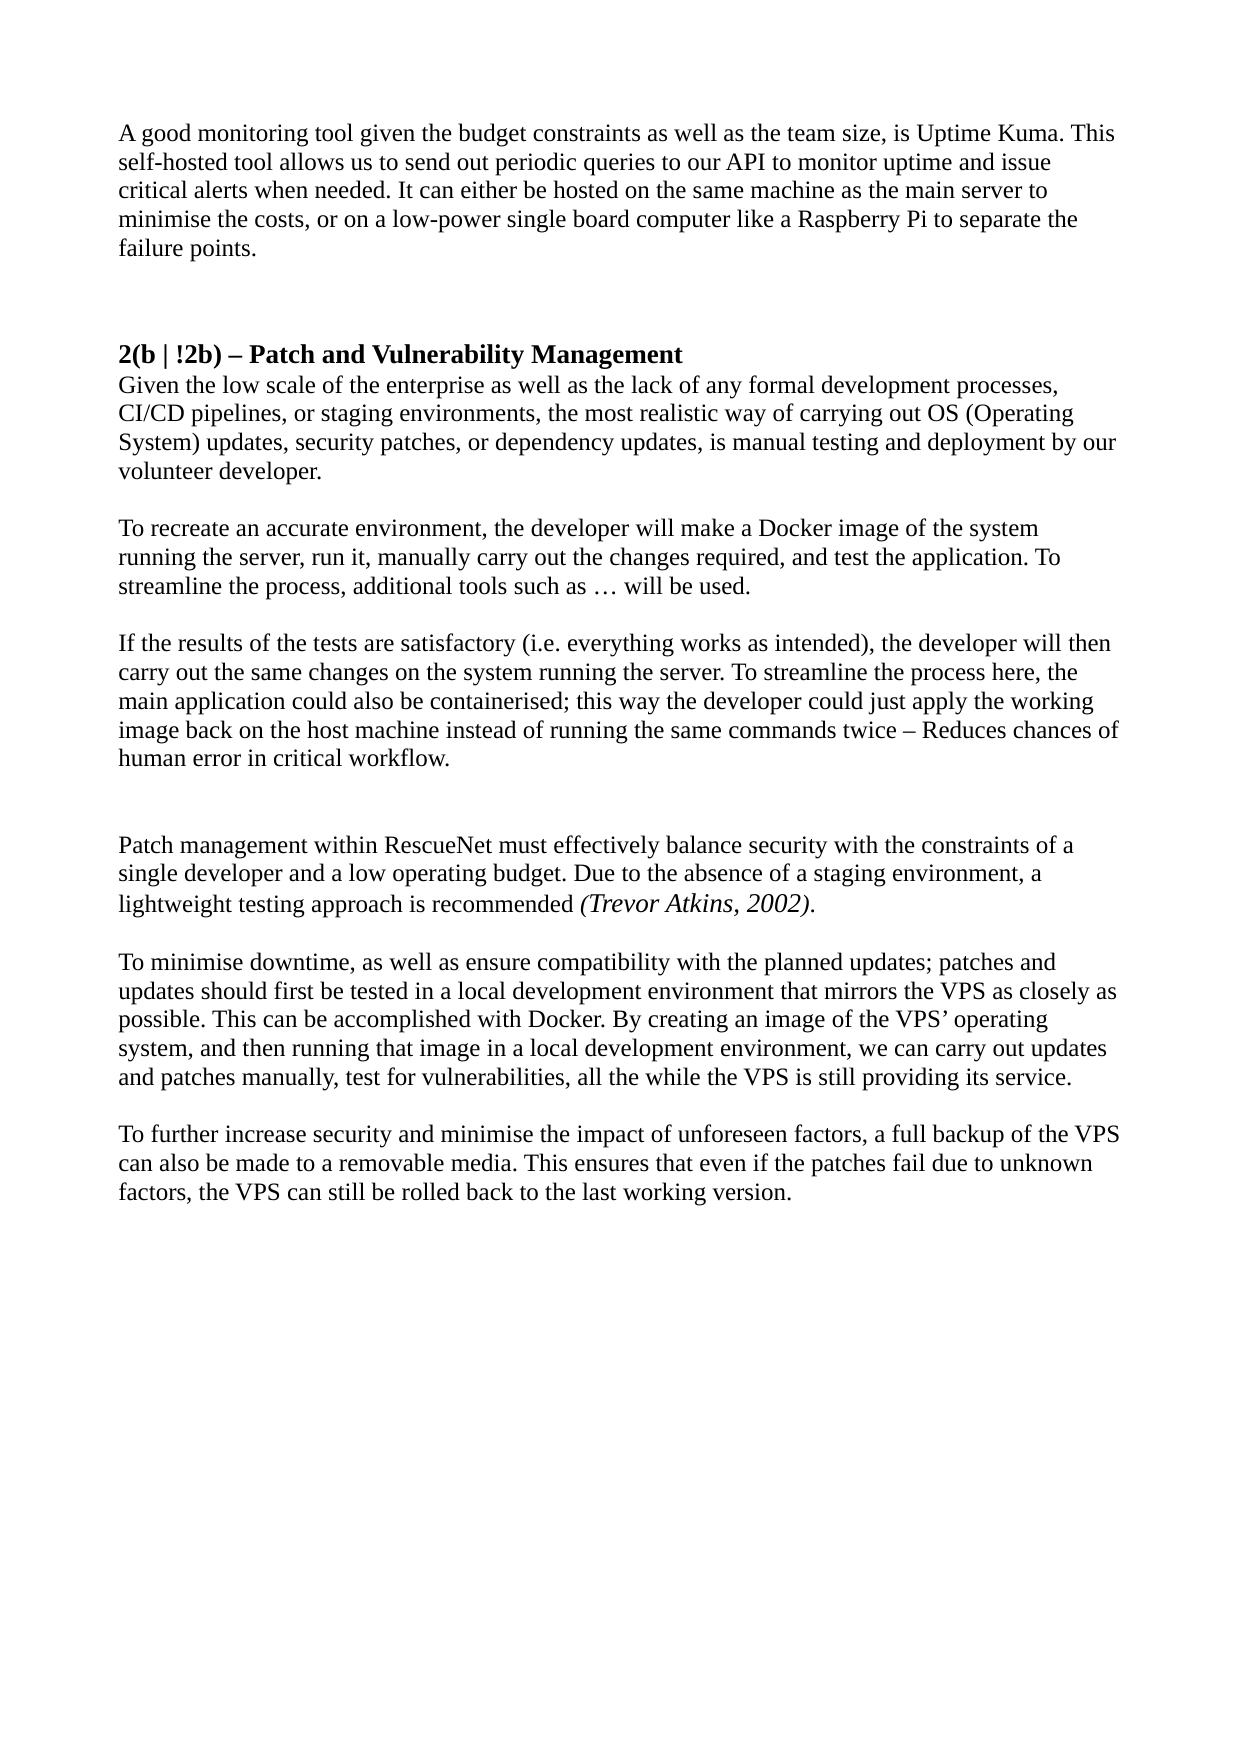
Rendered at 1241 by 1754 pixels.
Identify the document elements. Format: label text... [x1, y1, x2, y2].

text 2(b | !2b) – Patch and Vulnerability Management [118, 338, 1122, 370]
text If the results of the tests are satisfactory (i.e. everything works as intended), the developer will then carry out the same changes on the system running the server. To streamline the process here, the main application could also be containerised; this way the developer could just apply the working image back on the host machine instead of running the same commands twice – Reduces chances of human error in critical workflow. [118, 628, 1122, 772]
text Given the low scale of the enterprise as well as the lack of any formal development processes, CI/CD pipelines, or staging environments, the most realistic way of carrying out OS (Operating System) updates, security patches, or dependency updates, is manual testing and deployment by our volunteer developer. [118, 370, 1122, 485]
text A good monitoring tool given the budget constraints as well as the team size, is Uptime Kuma. This self-hosted tool allows us to send out periodic queries to our API to monitor uptime and issue critical alerts when needed. It can either be hosted on the same machine as the main server to minimise the costs, or on a low-power single board computer like a Raspberry Pi to separate the failure points. [118, 118, 1122, 262]
text To minimise downtime, as well as ensure compatibility with the planned updates; patches and updates should first be tested in a local development environment that mirrors the VPS as closely as possible. This can be accomplished with Docker. By creating an image of the VPS’ operating system, and then running that image in a local development environment, we can carry out updates and patches manually, test for vulnerabilities, all the while the VPS is still providing its service. [118, 947, 1122, 1091]
text To further increase security and minimise the impact of unforeseen factors, a full backup of the VPS can also be made to a removable media. This ensures that even if the patches fail due to unknown factors, the VPS can still be rolled back to the last working version. [118, 1119, 1122, 1206]
text To recreate an accurate environment, the developer will make a Docker image of the system running the server, run it, manually carry out the changes required, and test the application. To streamline the process, additional tools such as … will be used. [118, 513, 1122, 600]
text Patch management within RescueNet must effectively balance security with the constraints of a single developer and a low operating budget. Due to the absence of a staging environment, a lightweight testing approach is recommended (Trevor Atkins, 2002). [118, 830, 1122, 918]
